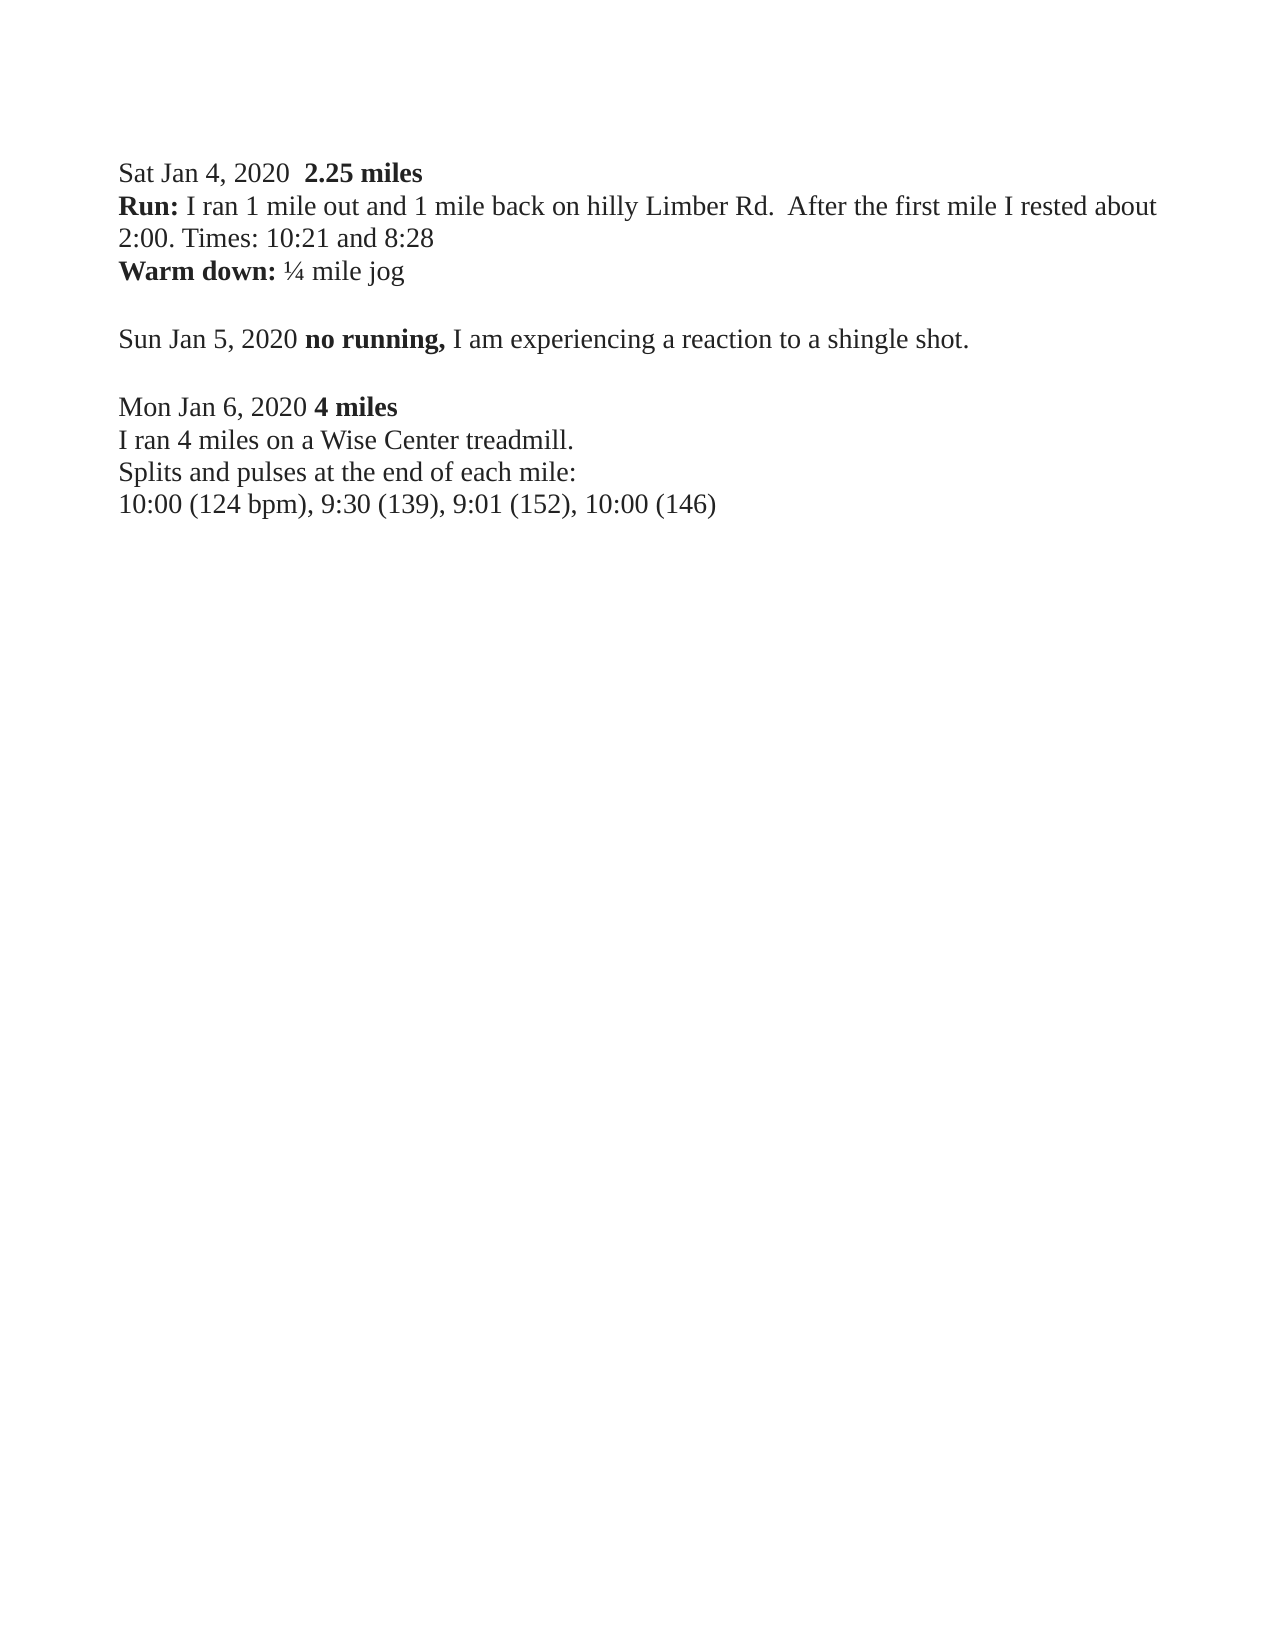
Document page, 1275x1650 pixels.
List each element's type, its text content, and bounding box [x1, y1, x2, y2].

text Warm down: ¼ mile jog [118, 254, 1161, 286]
text 10:00 (124 bpm), 9:30 (139), 9:01 (152), 10:00 (146) [118, 487, 1161, 844]
text Splits and pulses at the end of each mile: [118, 455, 1161, 487]
text Sun Jan 5, 2020 no running, I am experiencing a reaction to a shingle shot. [118, 322, 1161, 354]
text Sat Jan 4, 2020 2.25 miles [118, 156, 1161, 189]
text I ran 4 miles on a Wise Center treadmill. [118, 423, 1161, 455]
text Mon Jan 6, 2020 4 miles [118, 390, 1161, 423]
text Run: I ran 1 mile out and 1 mile back on hilly Limber Rd. After the first mile I rested about 2:00. Times: 10:21 and 8:28 [118, 189, 1161, 254]
